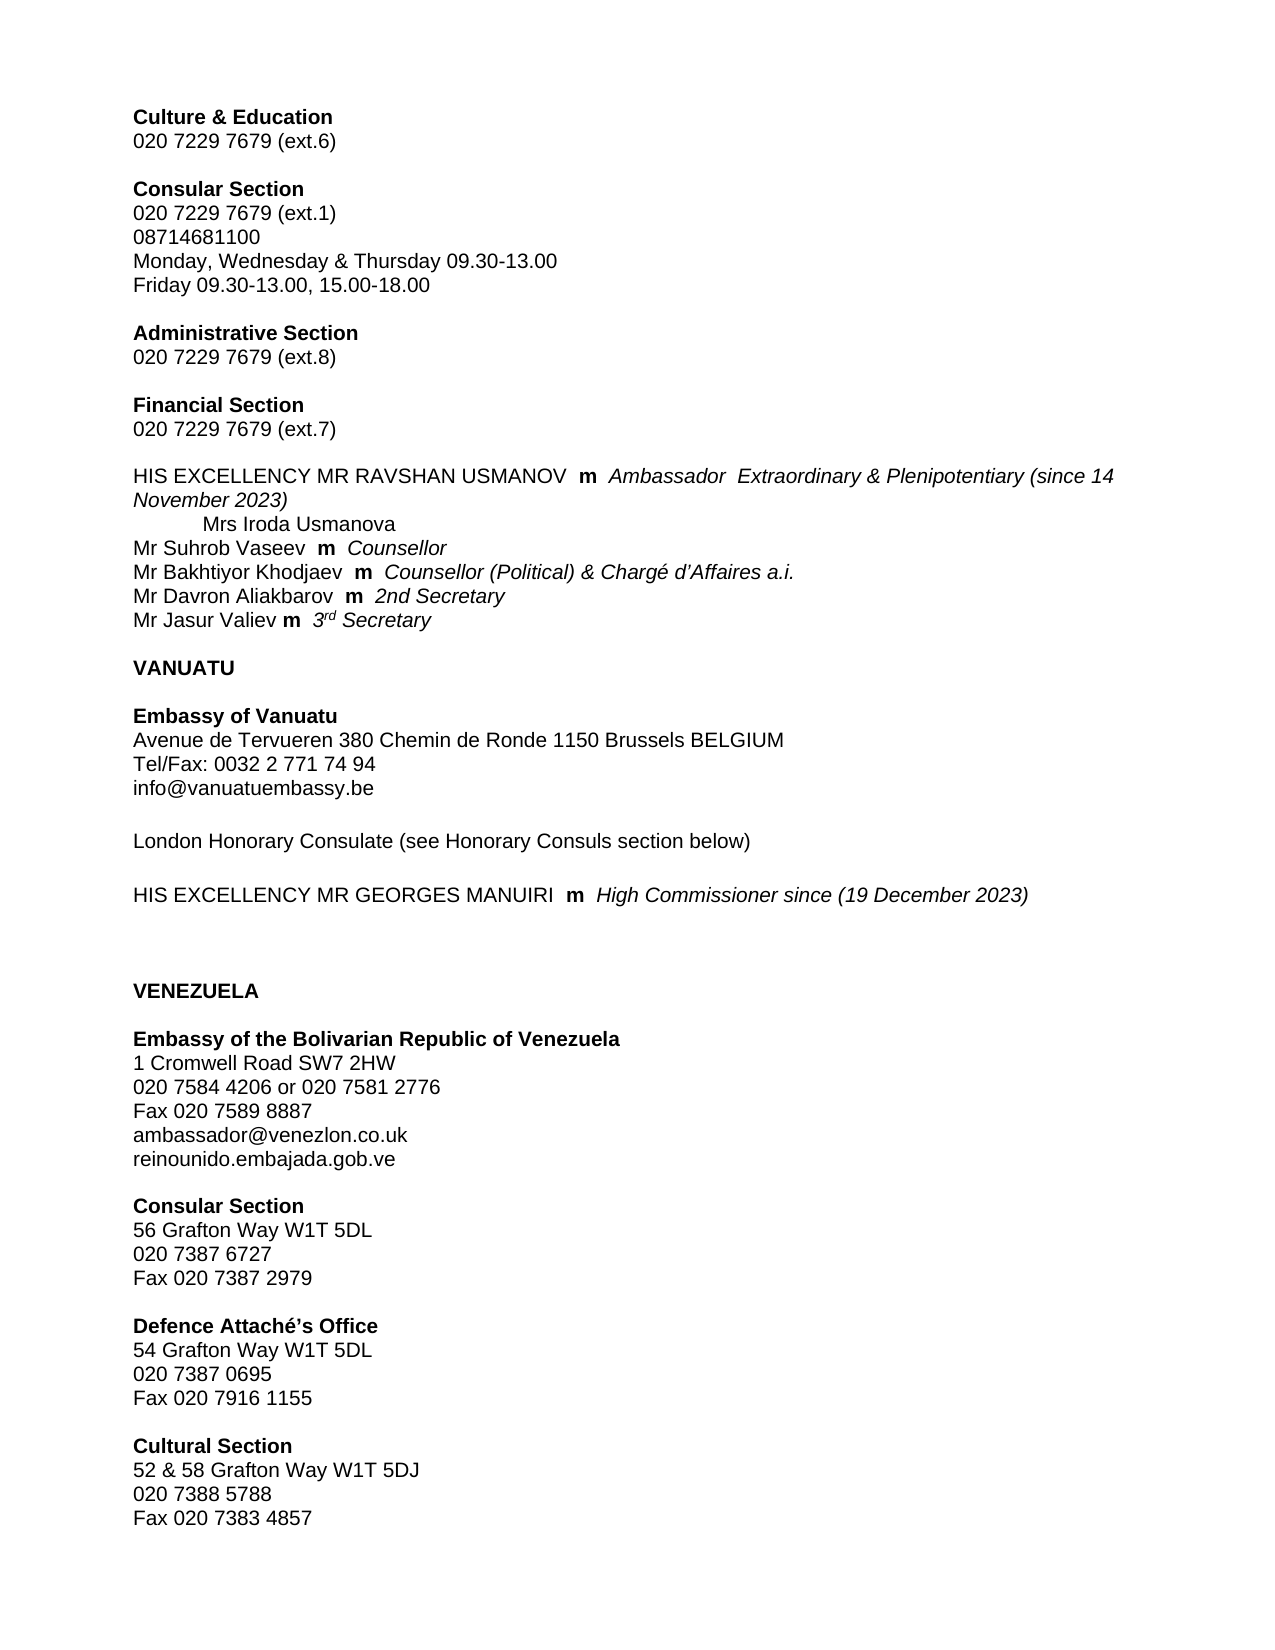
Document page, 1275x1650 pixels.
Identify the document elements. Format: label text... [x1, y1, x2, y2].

text 020 7229 7679 (ext.6) [133, 129, 1181, 153]
text Mrs Iroda Usmanova [133, 512, 1181, 536]
text Culture & Education [133, 105, 1181, 129]
text Consular Section [133, 1194, 1181, 1218]
text VANUATU [133, 656, 1181, 680]
text 020 7584 4206 or 020 7581 2776 [133, 1074, 1181, 1098]
text HIS EXCELLENCY MR RAVSHAN USMANOV m Ambassador Extraordinary & Plenipotentiary (since 14 November 2023) [133, 464, 1181, 512]
text 54 Grafton Way W1T 5DL [133, 1338, 1181, 1362]
text Defence Attaché’s Office [133, 1314, 1181, 1338]
text Embassy of the Bolivarian Republic of Venezuela [133, 1027, 1181, 1051]
text 020 7229 7679 (ext.1) [133, 201, 1181, 225]
text Monday, Wednesday & Thursday 09.30-13.00 [133, 249, 1181, 273]
text Mr Suhrob Vaseev m Counsellor [133, 536, 1181, 560]
text 020 7388 5788 [133, 1482, 1181, 1506]
text 020 7229 7679 (ext.8) [133, 344, 1181, 368]
text Friday 09.30-13.00, 15.00-18.00 [133, 273, 1181, 297]
text Cultural Section [133, 1434, 1181, 1458]
text 020 7387 0695 [133, 1362, 1181, 1386]
text 020 7229 7679 (ext.7) [133, 416, 1181, 440]
text reinounido.embajada.gob.ve [133, 1146, 1181, 1170]
text 1 Cromwell Road SW7 2HW [133, 1051, 1181, 1074]
text 08714681100 [133, 225, 1181, 249]
text Mr Bakhtiyor Khodjaev m Counsellor (Political) & Chargé d’Affaires a.i. [133, 560, 1181, 584]
text Mr Jasur Valiev m 3rd Secretary [133, 608, 1181, 632]
text Fax 020 7916 1155 [133, 1386, 1181, 1410]
text Financial Section [133, 392, 1181, 416]
text London Honorary Consulate (see Honorary Consuls section below) [133, 828, 1181, 852]
text Fax 020 7387 2979 [133, 1266, 1181, 1290]
text 020 7387 6727 [133, 1242, 1181, 1266]
text HIS EXCELLENCY MR GEORGES MANUIRI m High Commissioner since (19 December 2023) [133, 883, 1181, 907]
text 52 & 58 Grafton Way W1T 5DJ [133, 1458, 1181, 1482]
text ambassador@venezlon.co.uk [133, 1122, 1181, 1146]
text 56 Grafton Way W1T 5DL [133, 1218, 1181, 1242]
text Consular Section [133, 177, 1181, 201]
text Mr Davron Aliakbarov m 2nd Secretary [133, 584, 1181, 608]
text Fax 020 7383 4857 [133, 1506, 1181, 1530]
text Administrative Section [133, 321, 1181, 344]
text Fax 020 7589 8887 [133, 1098, 1181, 1122]
text VENEZUELA [133, 979, 1181, 1003]
text Embassy of Vanuatu Avenue de Tervueren 380 Chemin de Ronde 1150 Brussels BELGIUM Tel/Fax: 0032 2 771 74 94 info@vanuatuembassy.be [133, 704, 1181, 828]
